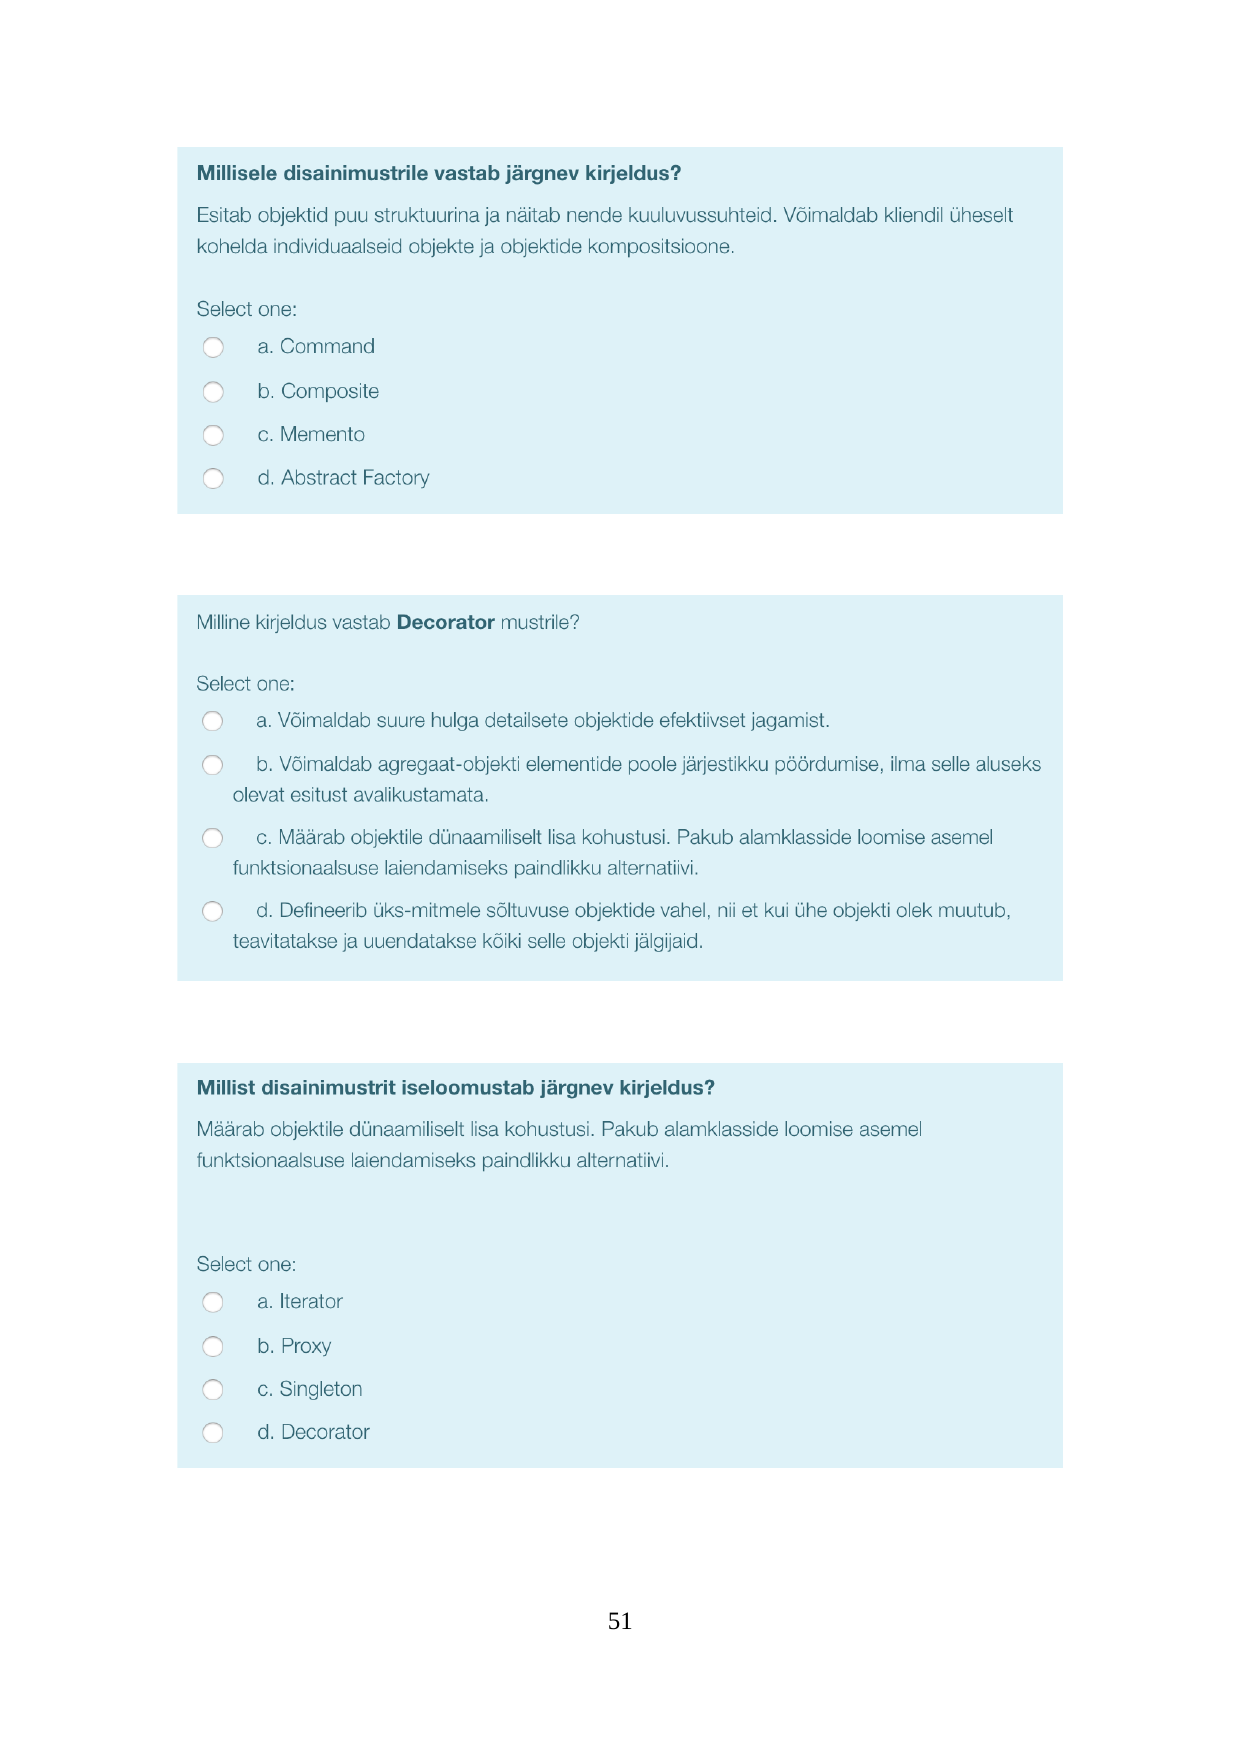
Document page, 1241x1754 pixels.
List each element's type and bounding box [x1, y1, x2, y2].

picture [177, 147, 1063, 514]
picture [177, 1063, 1063, 1468]
picture [177, 595, 1063, 981]
